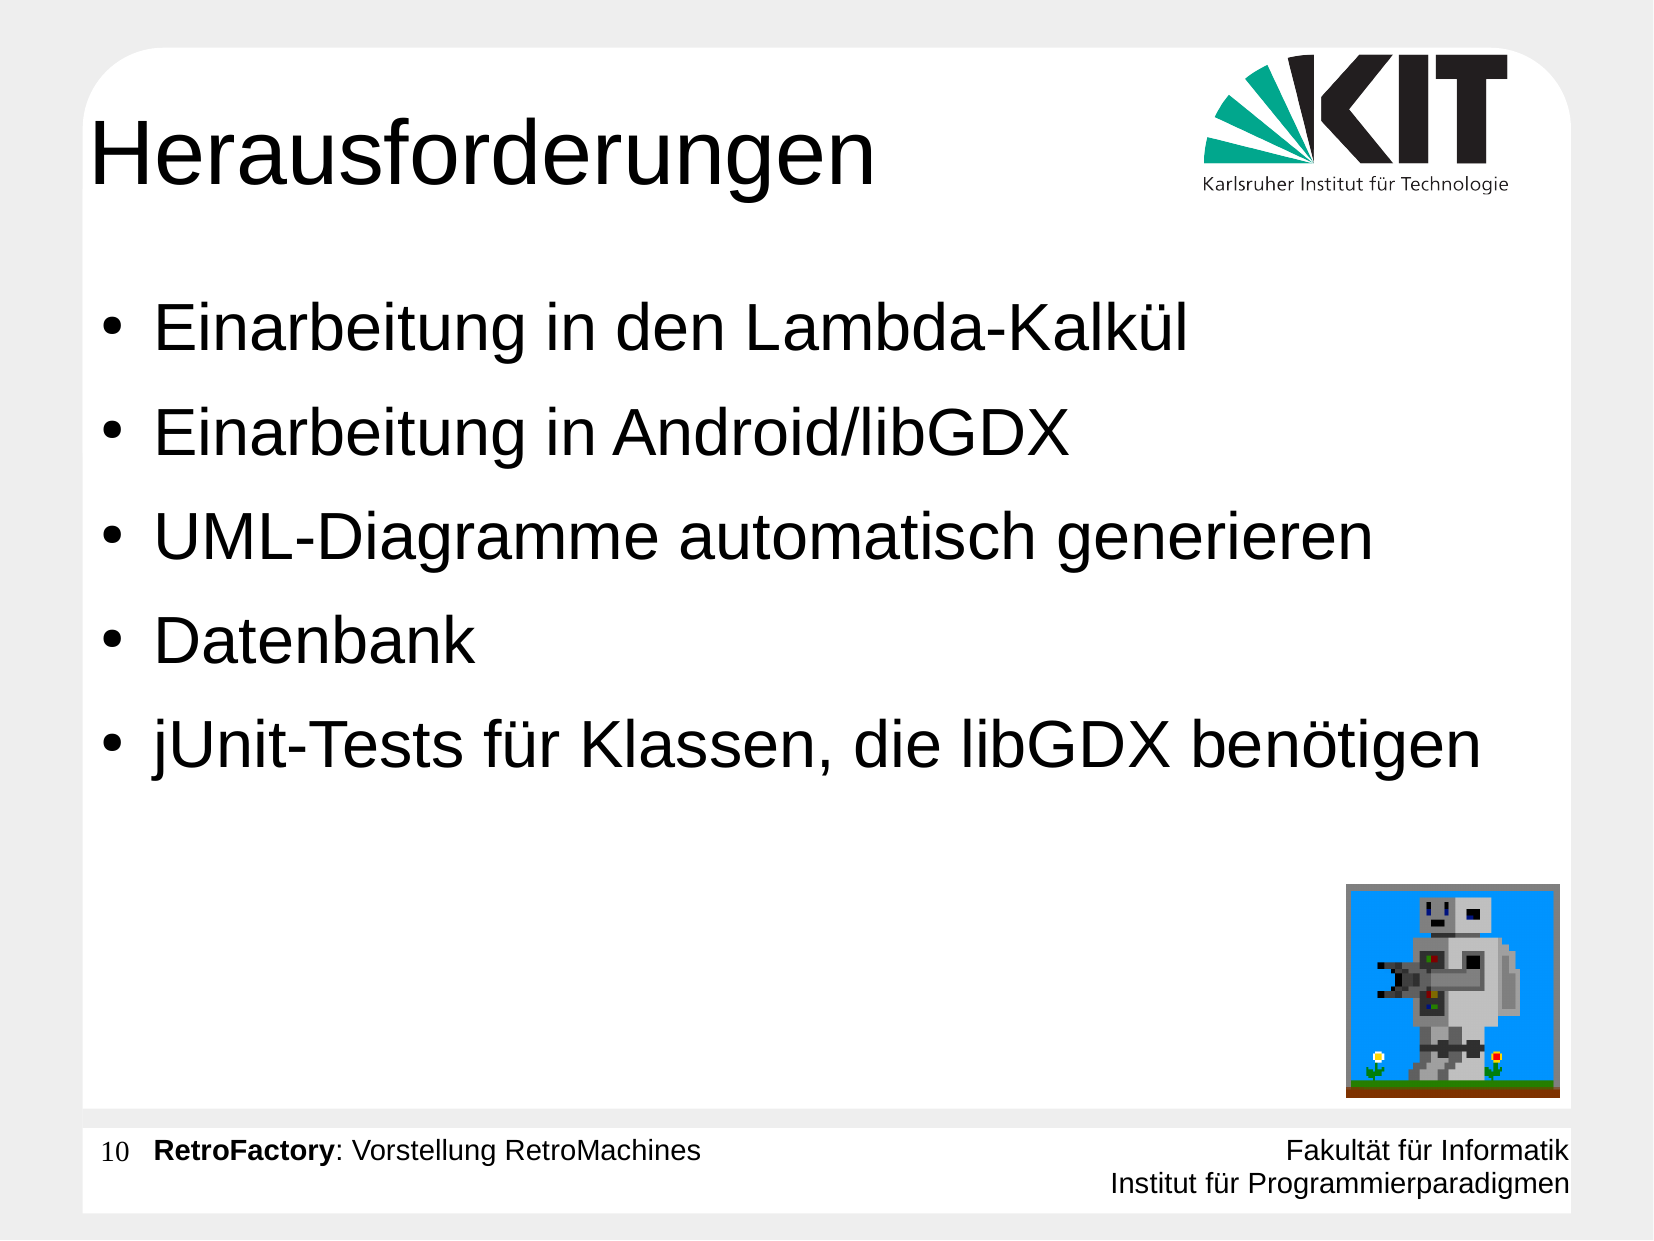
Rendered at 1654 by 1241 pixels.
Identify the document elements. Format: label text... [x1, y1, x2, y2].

picture [1329, 53, 1509, 195]
title Herausforderungen [88, 49, 1329, 257]
list Einarbeitung in den Lambda-Kalkül Einarbeitung in Android/libGDX UML-Diagramme automatisch generieren Datenbank jUnit-Tests für Klassen, die libGDX benötigen [82, 290, 1571, 1109]
